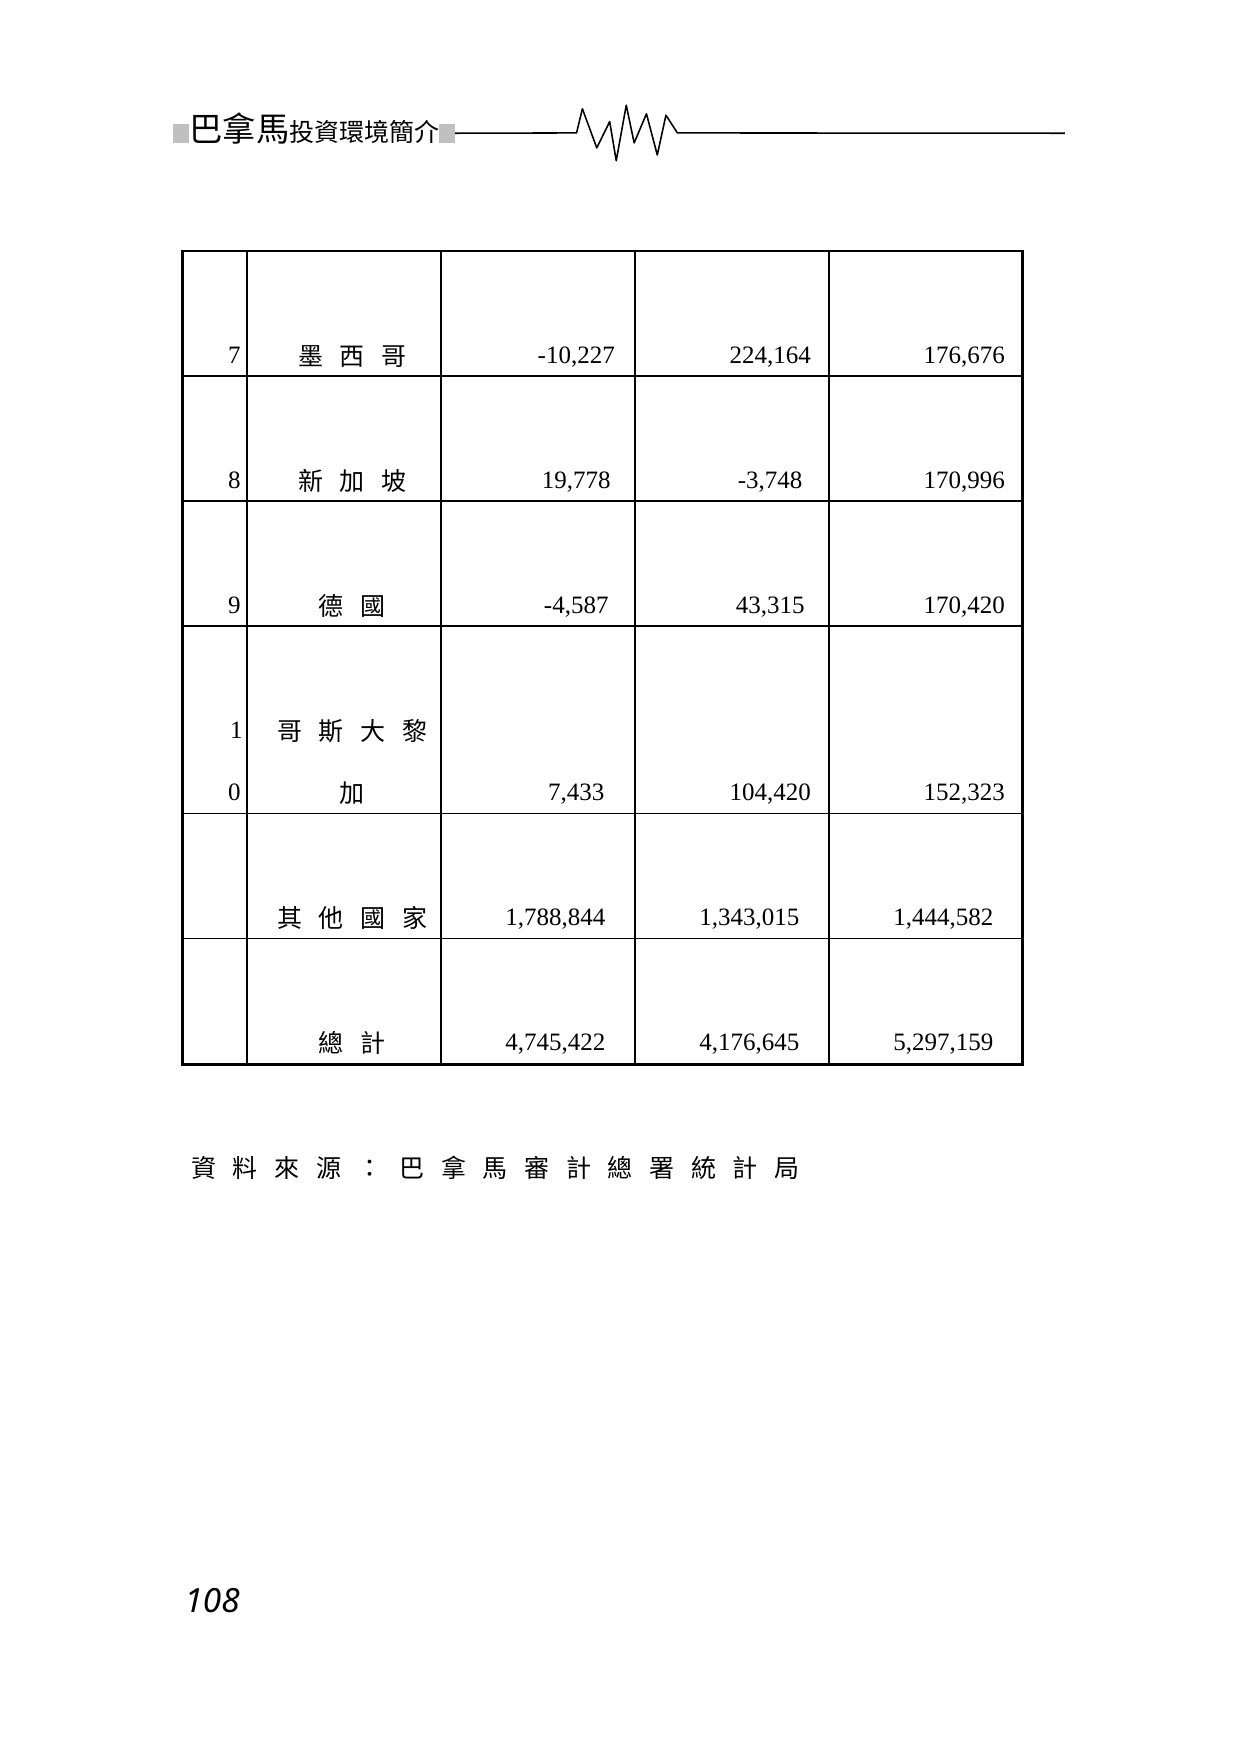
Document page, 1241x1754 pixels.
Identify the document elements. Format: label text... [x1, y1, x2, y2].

table_cell 176,676 [830, 252, 1021, 375]
table_cell 170,996 [830, 377, 1021, 500]
table_cell 10 [184, 627, 246, 813]
table_cell 德國 [248, 502, 440, 625]
text 資料來源：巴拿馬審計總署統計局 [183, 1125, 1058, 1188]
table_cell 9 [184, 502, 246, 625]
table_cell 其他國家 [248, 814, 440, 938]
table_cell 4,745,422 [442, 939, 634, 1063]
table_cell -4,587 [442, 502, 634, 625]
table_cell 224,164 [636, 252, 828, 375]
table_cell 5,297,159 [830, 939, 1021, 1063]
table_cell 43,315 [636, 502, 828, 625]
table_cell 152,323 [830, 627, 1021, 813]
table_cell 104,420 [636, 627, 828, 813]
table_cell 1,444,582 [830, 814, 1021, 938]
table_cell 19,778 [442, 377, 634, 500]
table_cell 170,420 [830, 502, 1021, 625]
table_cell 新加坡 [248, 377, 440, 500]
table_cell 7,433 [442, 627, 634, 813]
table_cell 7 [184, 252, 246, 375]
table_cell 1,788,844 [442, 814, 634, 938]
table_cell 墨西哥 [248, 252, 440, 375]
table_cell -3,748 [636, 377, 828, 500]
table_cell 1,343,015 [636, 814, 828, 938]
table_cell 總計 [248, 939, 440, 1063]
table_cell 哥斯大黎加 [248, 627, 440, 813]
table_cell 8 [184, 377, 246, 500]
table_cell 4,176,645 [636, 939, 828, 1063]
table_cell -10,227 [442, 252, 634, 375]
table_cell [184, 814, 246, 938]
table_cell [184, 939, 246, 1063]
